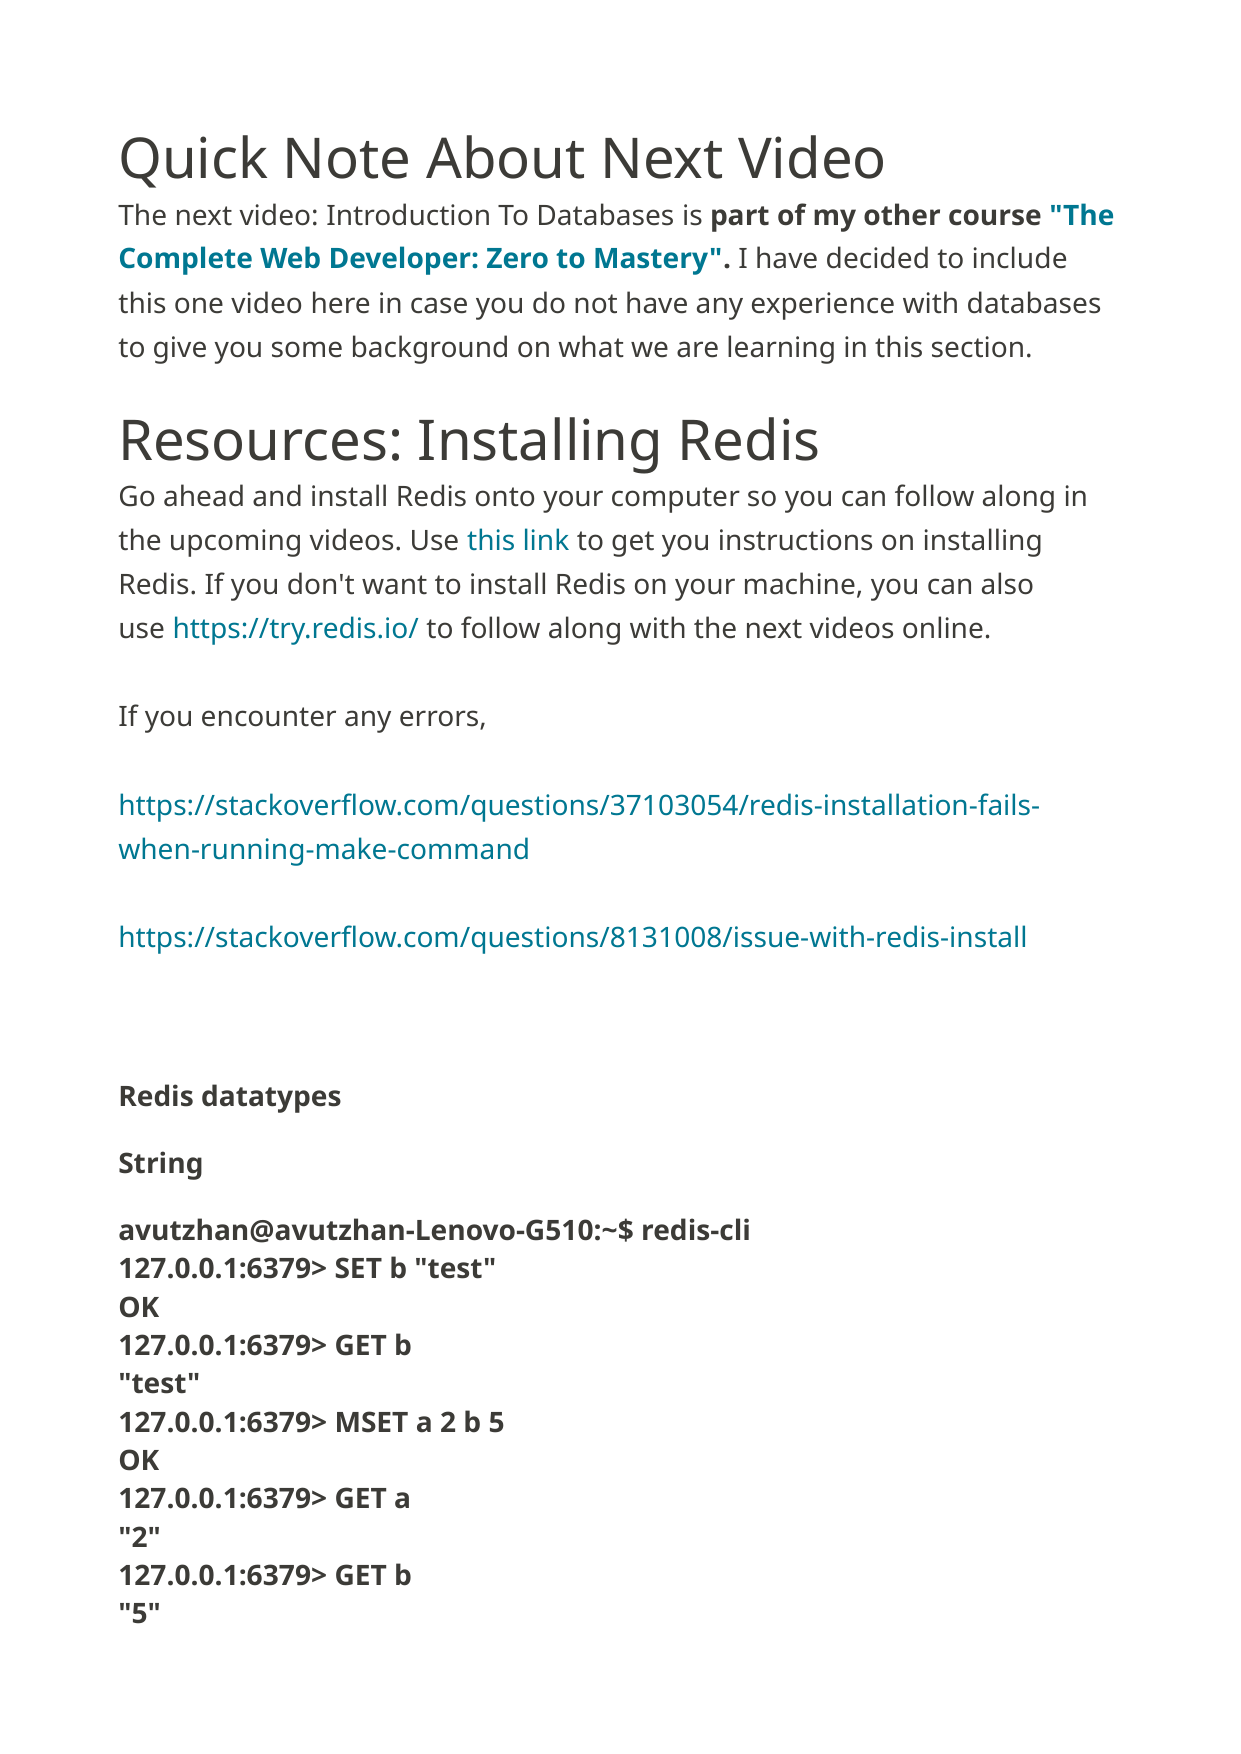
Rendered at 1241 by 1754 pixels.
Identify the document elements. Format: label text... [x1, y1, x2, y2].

text 127.0.0.1:6379> GET b [118, 1555, 1122, 1594]
text avutzhan@avutzhan-Lenovo-G510:~$ redis-cli [118, 1210, 1122, 1249]
text OK [118, 1287, 1122, 1325]
text Redis datatypes [118, 1076, 1122, 1114]
text 127.0.0.1:6379> SET b "test" [118, 1249, 1122, 1287]
text Go ahead and install Redis onto your computer so you can follow along in the upcoming videos. Use this link to get you instructions on installing Redis. If you don't want to install Redis on your machine, you can also use https://try.redis.io/ to follow along with the next videos online. If you encounter any errors, https://stackoverflow.com/questions/37103054/redis-installation-fails-when-running-make-command https://stackoverflow.com/questions/8131008/issue-with-redis-install [118, 476, 1122, 955]
text 127.0.0.1:6379> GET a [118, 1479, 1122, 1517]
text Resources: Installing Redis [118, 400, 1122, 476]
text OK [118, 1440, 1122, 1479]
text 127.0.0.1:6379> GET b [118, 1325, 1122, 1364]
text 127.0.0.1:6379> MSET a 2 b 5 [118, 1402, 1122, 1440]
text "5" [118, 1594, 1122, 1632]
text Quick Note About Next Video [118, 118, 1122, 195]
text "test" [118, 1364, 1122, 1402]
text "2" [118, 1517, 1122, 1555]
text The next video: Introduction To Databases is part of my other course "The Complete Web Developer: Zero to Mastery". I have decided to include this one video here in case you do not have any experience with databases to give you some background on what we are learning in this section. [118, 195, 1122, 365]
text String [118, 1143, 1122, 1182]
